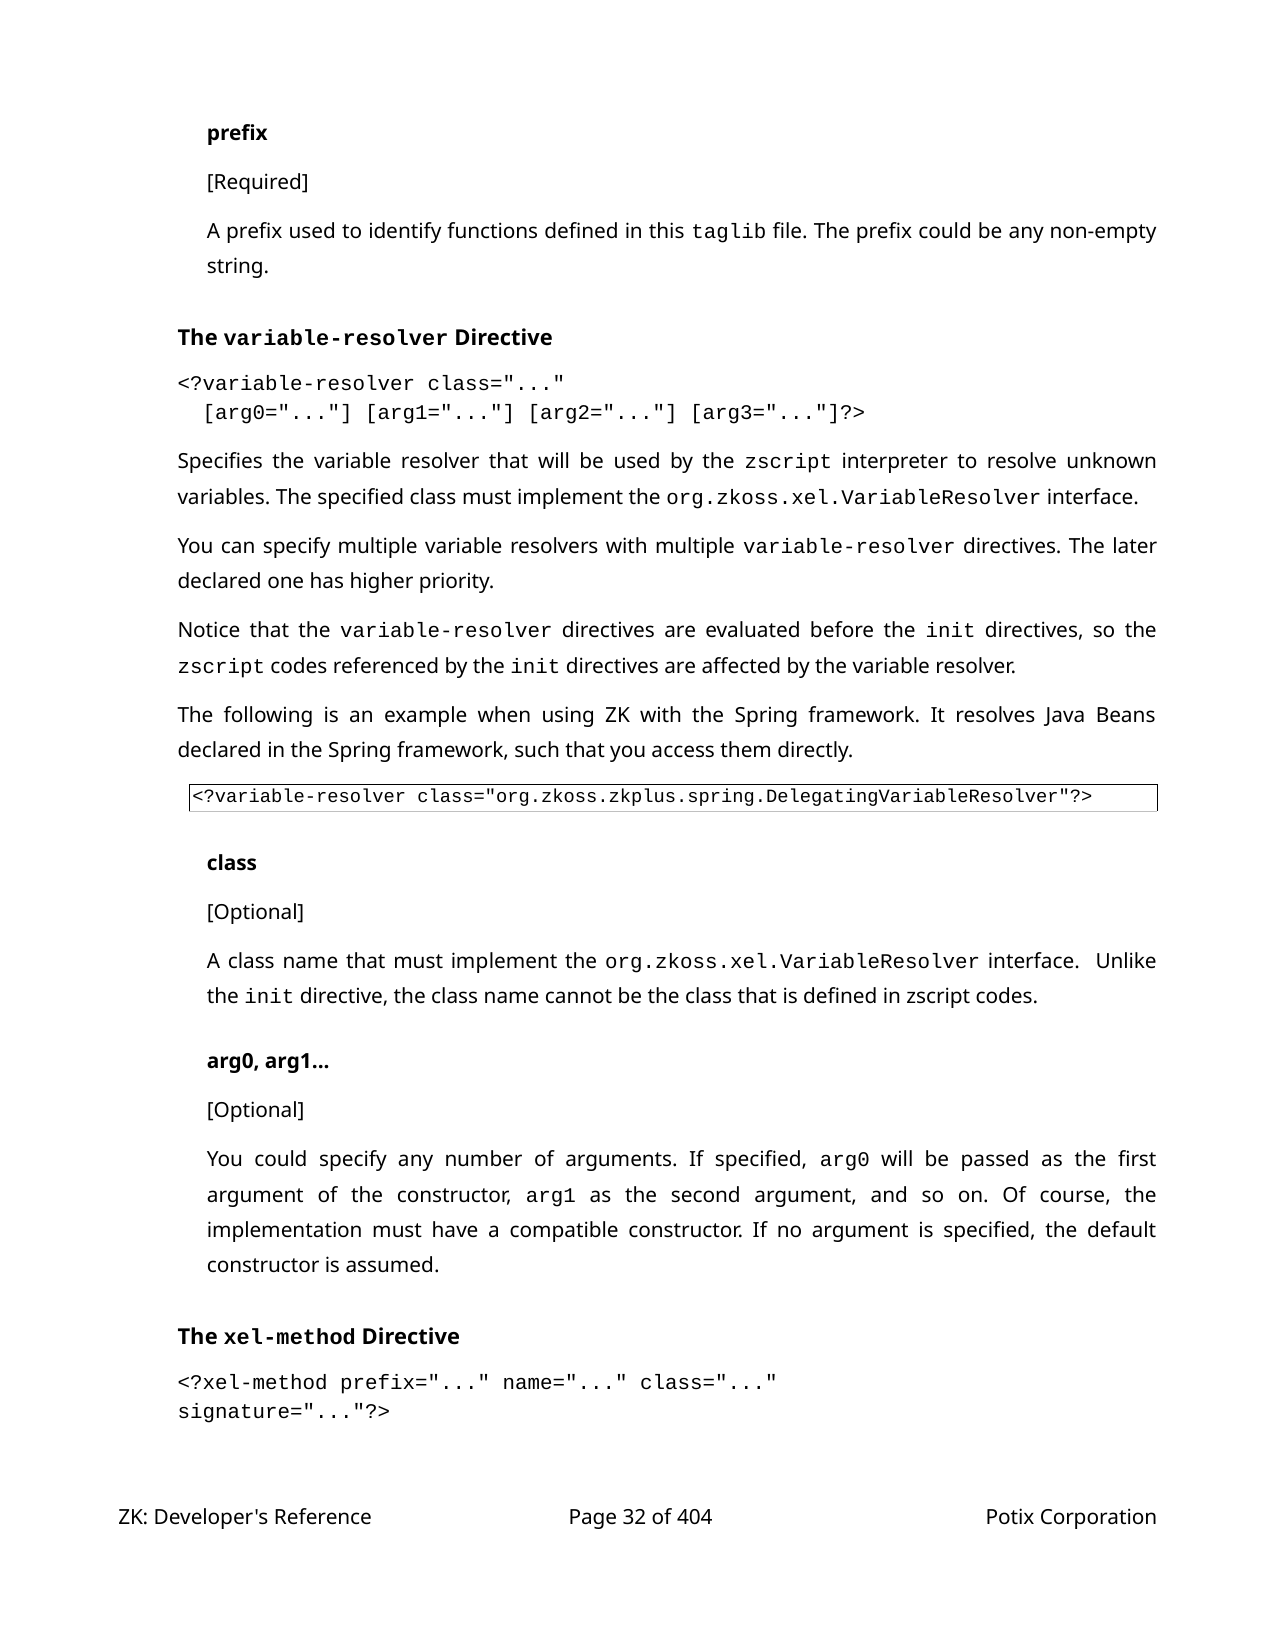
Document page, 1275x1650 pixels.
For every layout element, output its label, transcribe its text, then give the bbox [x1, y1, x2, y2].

subtitle The variable-resolver Directive [177, 322, 1157, 352]
text Specifies the variable resolver that will be used by the zscript interpreter to resolve unknown variables. The specified class must implement the org.zkoss.xel.VariableResolver interface. [177, 446, 1157, 510]
subtitle The xel-method Directive [177, 1321, 1157, 1351]
text <?xel-method prefix="..." name="..." class="..." signature="..."?> [177, 1372, 1157, 1425]
text <?variable-resolver class="org.zkoss.zkplus.spring.DelegatingVariableResolver"?> [190, 785, 1157, 811]
text The following is an example when using ZK with the Spring framework. It resolves Java Beans declared in the Spring framework, such that you access them directly. [177, 700, 1157, 763]
text Notice that the variable-resolver directives are evaluated before the init directives, so the zscript codes referenced by the init directives are affected by the variable resolver. [177, 615, 1157, 679]
text You could specify any number of arguments. If specified, arg0 will be passed as the first argument of the constructor, arg1 as the second argument, and so on. Of course, the implementation must have a compatible constructor. If no argument is specified, the default constructor is assumed. [207, 1144, 1157, 1279]
text [Optional] [207, 897, 1157, 925]
text You can specify multiple variable resolvers with multiple variable-resolver directives. The later declared one has higher priority. [177, 531, 1157, 595]
text [Required] [207, 167, 1157, 195]
subtitle prefix [207, 118, 1157, 146]
text A class name that must implement the org.zkoss.xel.VariableResolver interface. Unlike the init directive, the class name cannot be the class that is defined in zscript codes. [207, 946, 1157, 1010]
subtitle arg0, arg1... [207, 1047, 1157, 1075]
subtitle class [207, 848, 1157, 876]
text [Optional] [207, 1095, 1157, 1124]
text A prefix used to identify functions defined in this taglib file. The prefix could be any non-empty string. [207, 216, 1157, 279]
text <?variable-resolver class="..." [arg0="..."] [arg1="..."] [arg2="..."] [arg3="..."]?> [177, 373, 1157, 426]
